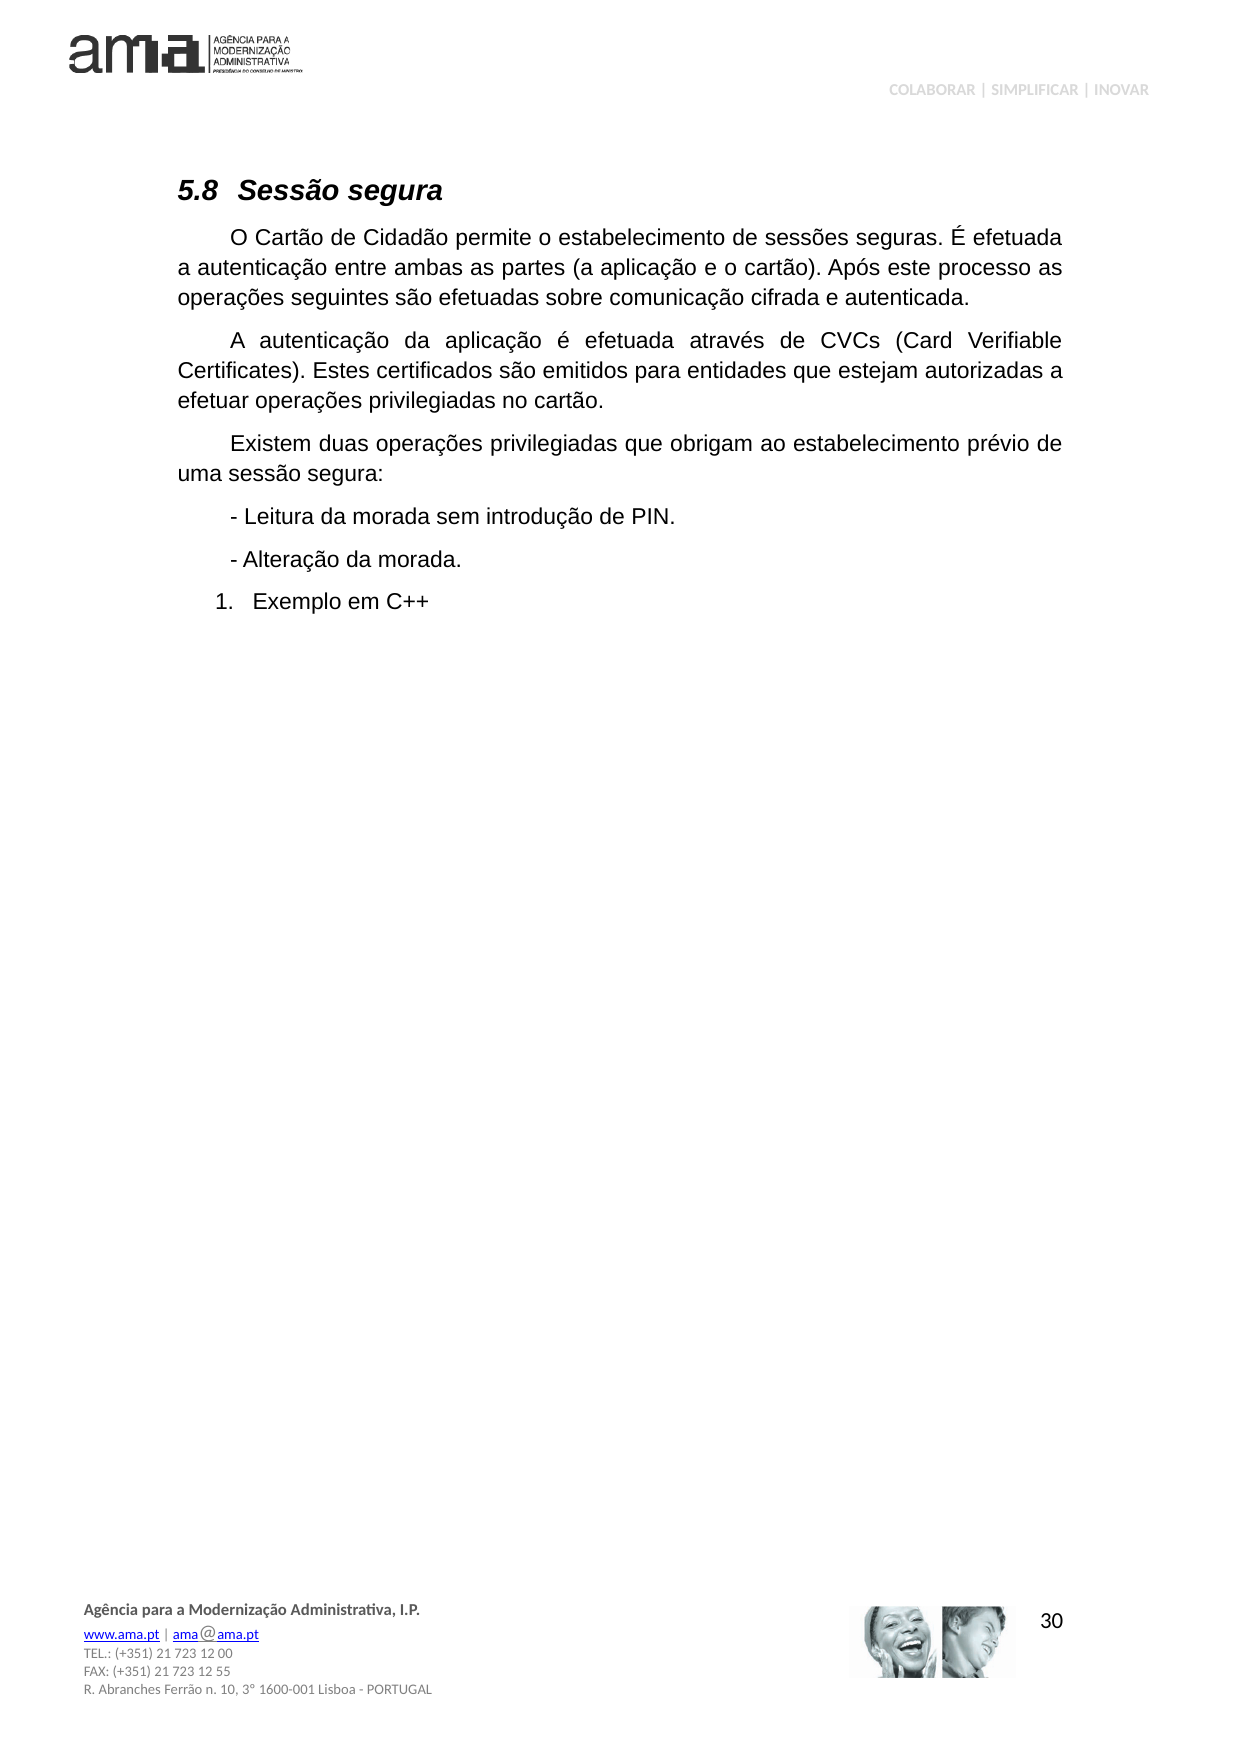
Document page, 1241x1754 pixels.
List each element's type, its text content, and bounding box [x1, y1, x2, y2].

subtitle Sessão segura [177, 173, 1063, 206]
text - Leitura da morada sem introdução de PIN. [177, 503, 1063, 529]
text O Cartão de Cidadão permite o estabelecimento de sessões seguras. É efetuada a autenticação entre ambas as partes (a aplicação e o cartão). Após este processo as operações seguintes são efetuadas sobre comunicação cifrada e autenticada. [177, 224, 1063, 310]
text Existem duas operações privilegiadas que obrigam ao estabelecimento prévio de uma sessão segura: [177, 430, 1063, 486]
text A autenticação da aplicação é efetuada através de CVCs (Card Verifiable Certificates). Estes certificados são emitidos para entidades que estejam autorizadas a efetuar operações privilegiadas no cartão. [177, 327, 1063, 413]
list Exemplo em C++ [215, 588, 1063, 614]
picture [69, 35, 303, 73]
picture [849, 1606, 1017, 1678]
text - Alteração da morada. [177, 546, 1063, 572]
